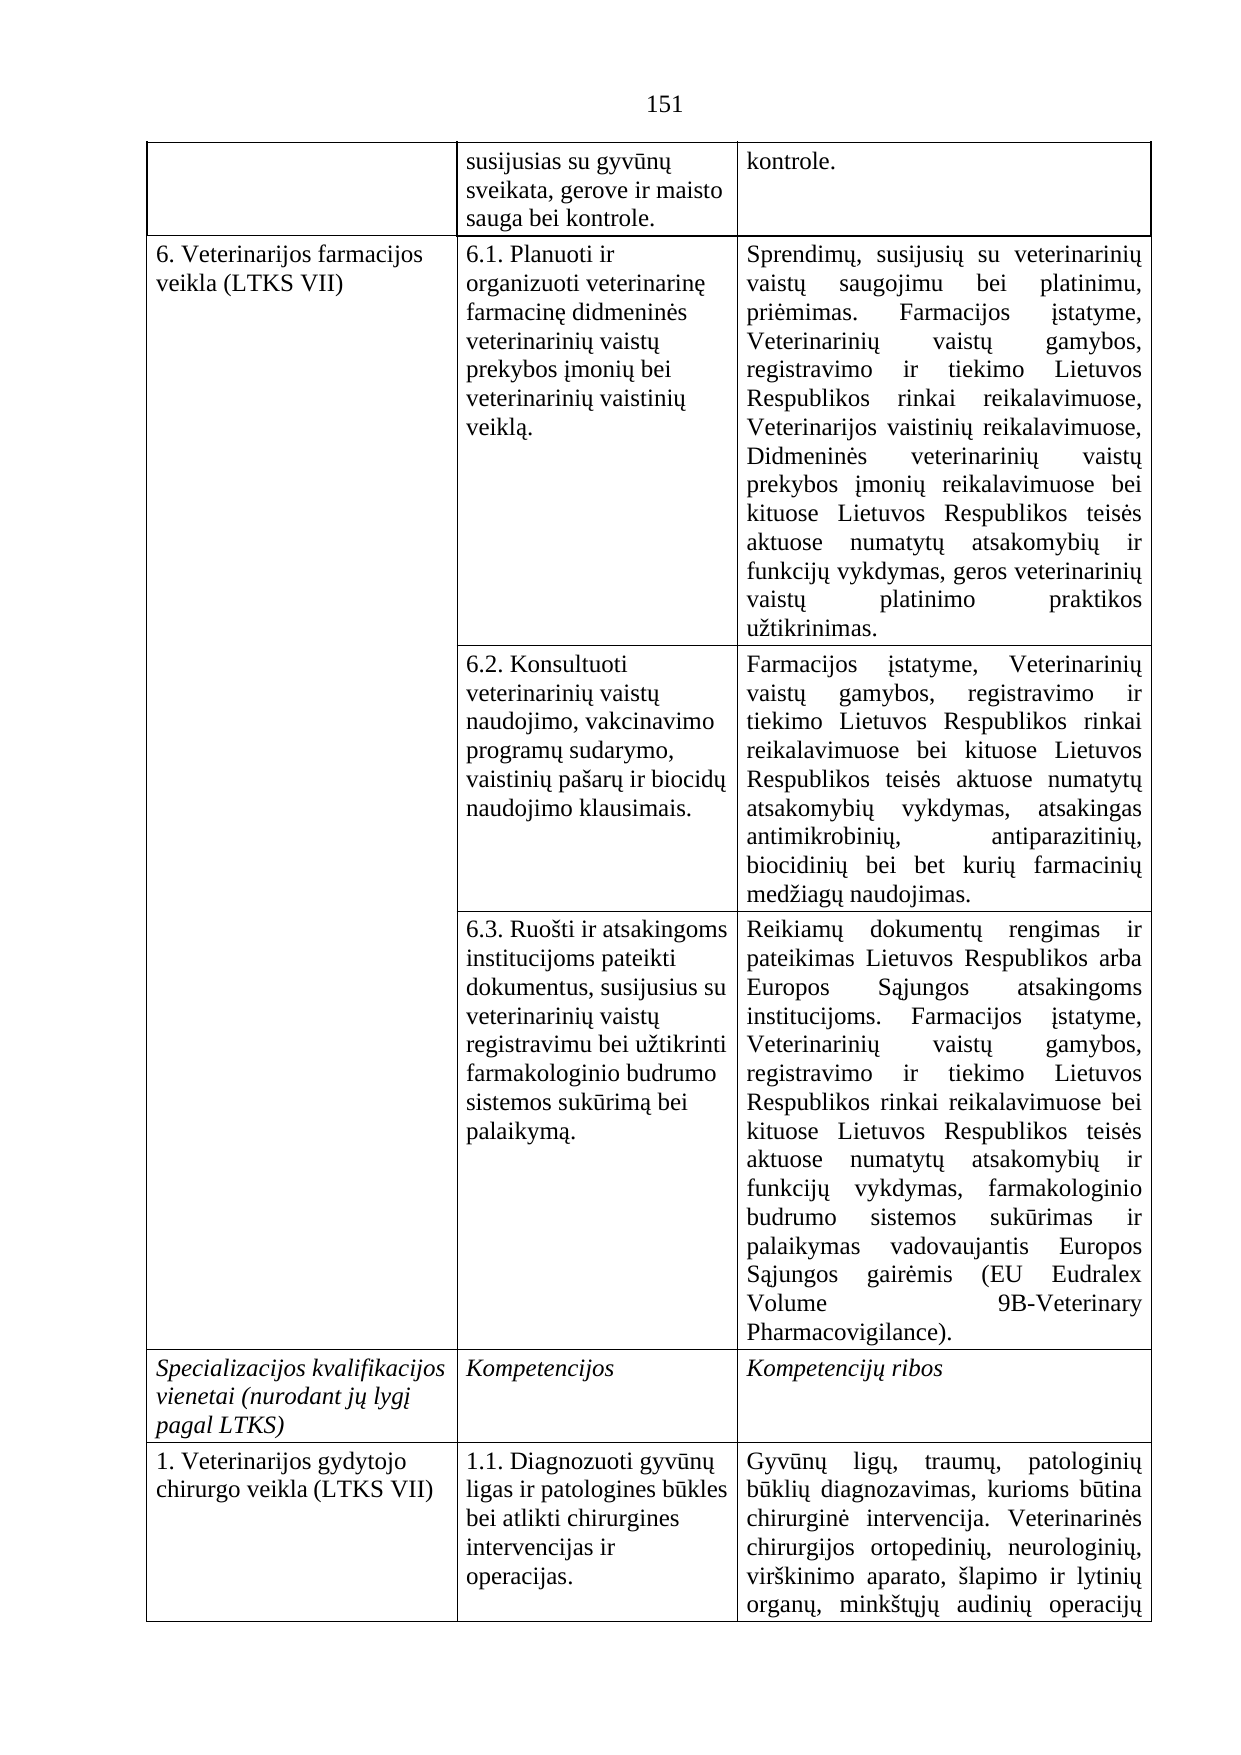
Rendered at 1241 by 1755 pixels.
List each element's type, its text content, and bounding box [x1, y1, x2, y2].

table_cell 6.3. Ruošti ir atsakingoms institucijoms pateikti dokumentus, susijusius su veterinarinių vaistų registravimu bei užtikrinti farmakologinio budrumo sistemos sukūrimą bei palaikymą. [458, 912, 737, 1349]
table_cell Sprendimų, susijusių su veterinarinių vaistų saugojimu bei platinimu, priėmimas. Farmacijos įstatyme, Veterinarinių vaistų gamybos, registravimo ir tiekimo Lietuvos Respublikos rinkai reikalavimuose, Veterinarijos vaistinių reikalavimuose, Didmeninės veterinarinių vaistų prekybos įmonių reikalavimuose bei kituose Lietuvos Respublikos teisės aktuose numatytų atsakomybių ir funkcijų vykdymas, geros veterinarinių vaistų platinimo praktikos užtikrinimas. [738, 237, 1151, 645]
table_cell Gyvūnų ligų, traumų, patologinių būklių diagnozavimas, kurioms būtina chirurginė intervencija. Veterinarinės chirurgijos ortopedinių, neurologinių, virškinimo aparato, šlapimo ir lytinių organų, minkštųjų audinių operacijų [738, 1443, 1151, 1621]
table_cell 6.2. Konsultuoti veterinarinių vaistų naudojimo, vakcinavimo programų sudarymo, vaistinių pašarų ir biocidų naudojimo klausimais. [458, 646, 737, 911]
table_cell kontrole. [738, 143, 1150, 235]
table_cell Reikiamų dokumentų rengimas ir pateikimas Lietuvos Respublikos arba Europos Sąjungos atsakingoms institucijoms. Farmacijos įstatyme, Veterinarinių vaistų gamybos, registravimo ir tiekimo Lietuvos Respublikos rinkai reikalavimuose bei kituose Lietuvos Respublikos teisės aktuose numatytų atsakomybių ir funkcijų vykdymas, farmakologinio budrumo sistemos sukūrimas ir palaikymas vadovaujantis Europos Sąjungos gairėmis (EU Eudralex Volume 9B-Veterinary Pharmacovigilance). [738, 912, 1151, 1349]
table_cell Kompetencijos [458, 1350, 737, 1442]
table_cell susijusias su gyvūnų sveikata, gerove ir maisto sauga bei kontrole. [458, 143, 737, 235]
table_cell 6.1. Planuoti ir organizuoti veterinarinę farmacinę didmeninės veterinarinių vaistų prekybos įmonių bei veterinarinių vaistinių veiklą. [458, 237, 737, 645]
table_cell 6. Veterinarijos farmacijos veikla (LTKS VII) [147, 236, 457, 1349]
table_cell 1. Veterinarijos gydytojo chirurgo veikla (LTKS VII) [147, 1443, 457, 1621]
table_cell Kompetencijų ribos [738, 1350, 1151, 1442]
table_cell 1.1. Diagnozuoti gyvūnų ligas ir patologines būkles bei atlikti chirurgines intervencijas ir operacijas. [458, 1443, 737, 1621]
table_cell Specializacijos kvalifikacijos vienetai (nurodant jų lygį pagal LTKS) [147, 1350, 457, 1442]
table_cell [148, 143, 456, 235]
table_cell Farmacijos įstatyme, Veterinarinių vaistų gamybos, registravimo ir tiekimo Lietuvos Respublikos rinkai reikalavimuose bei kituose Lietuvos Respublikos teisės aktuose numatytų atsakomybių vykdymas, atsakingas antimikrobinių, antiparazitinių, biocidinių bei bet kurių farmacinių medžiagų naudojimas. [738, 646, 1151, 911]
